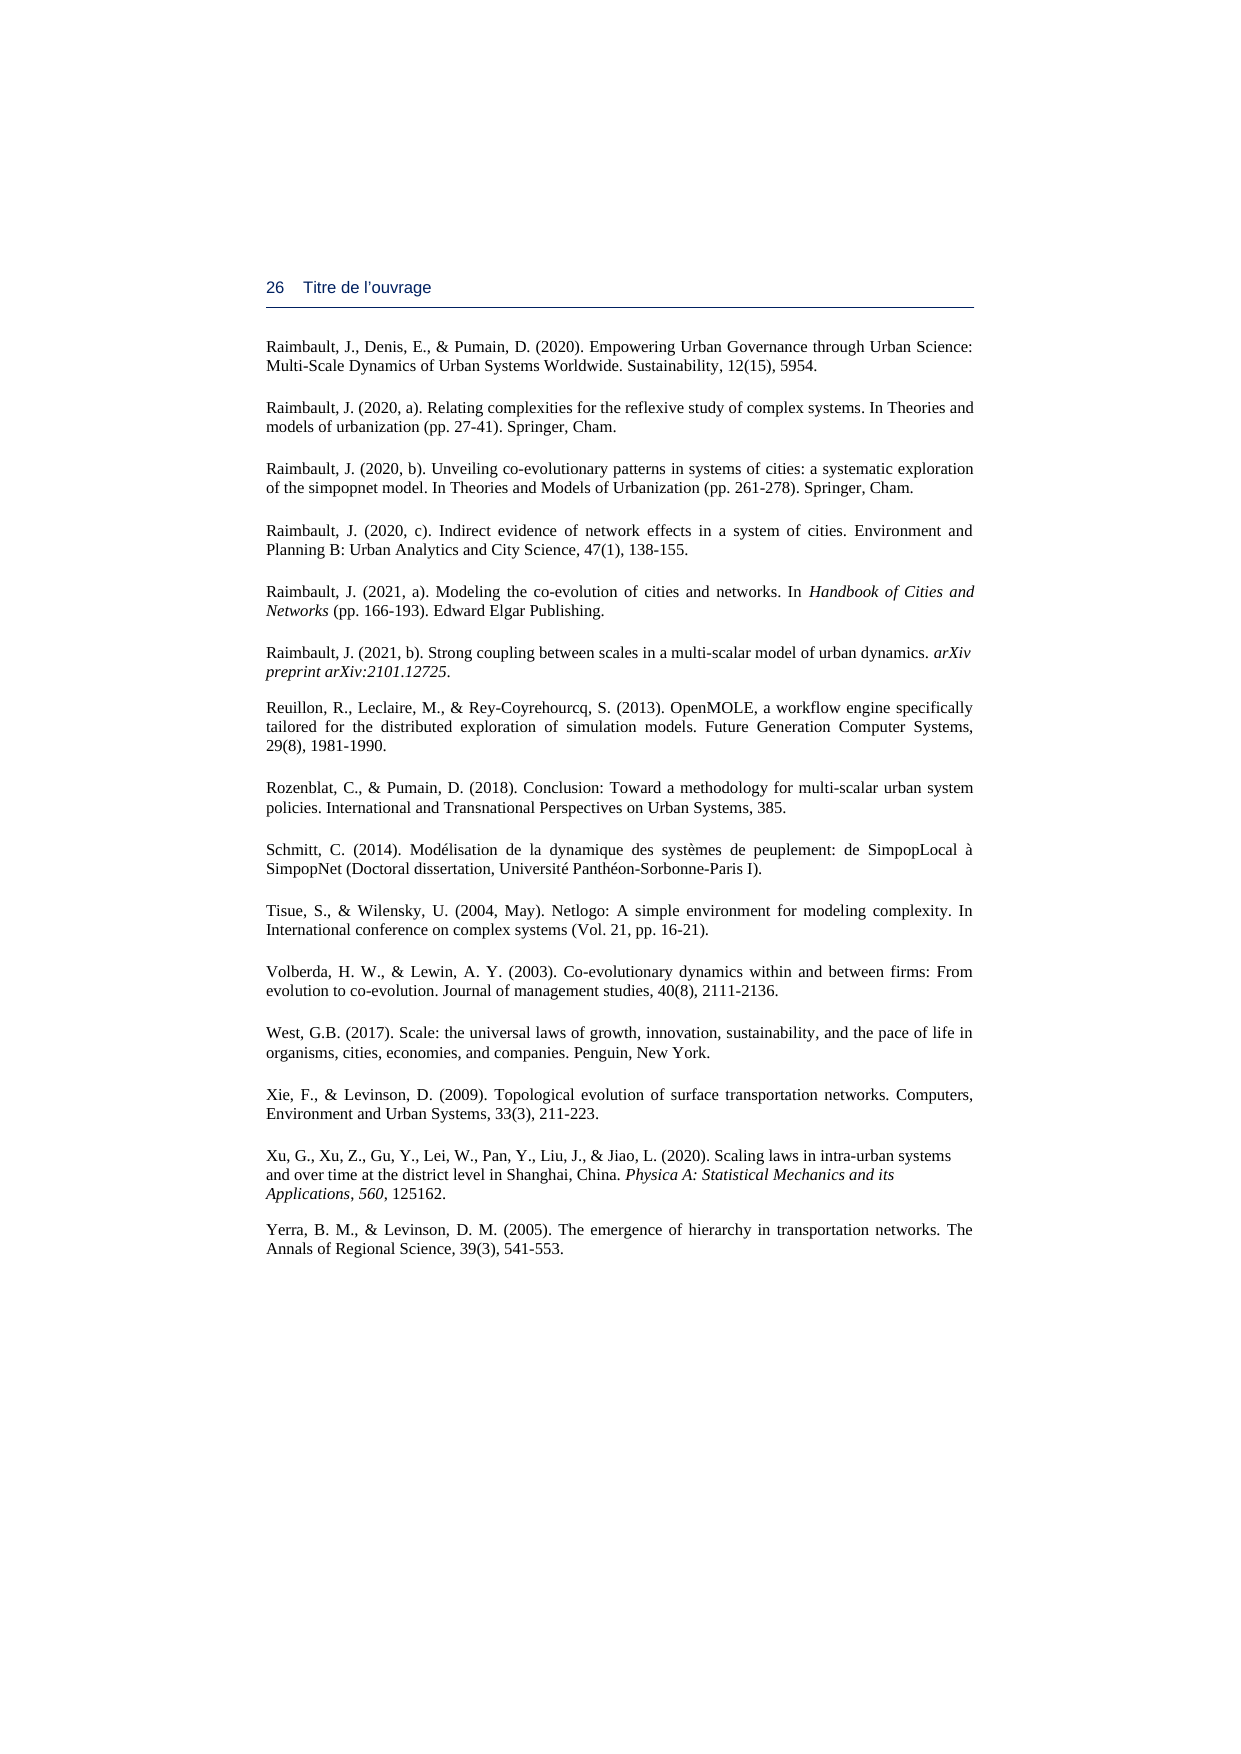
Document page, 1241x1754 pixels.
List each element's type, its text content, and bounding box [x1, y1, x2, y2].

text Xu, G., Xu, Z., Gu, Y., Lei, W., Pan, Y., Liu, J., & Jiao, L. (2020). Scaling laws in intra-urban systems and over time at the district level in Shanghai, China. Physica A: Statistical Mechanics and its Applications, 560, 125162. [266, 1146, 974, 1203]
text Raimbault, J. (2021, a). Modeling the co-evolution of cities and networks. In Handbook of Cities and Networks (pp. 166-193). Edward Elgar Publishing. [266, 582, 974, 620]
text Raimbault, J. (2020, b). Unveiling co-evolutionary patterns in systems of cities: a systematic exploration of the simpopnet model. In Theories and Models of Urbanization (pp. 261-278). Springer, Cham. [266, 459, 974, 497]
text Rozenblat, C., & Pumain, D. (2018). Conclusion: Toward a methodology for multi-scalar urban system policies. International and Transnational Perspectives on Urban Systems, 385. [266, 778, 974, 817]
text Xie, F., & Levinson, D. (2009). Topological evolution of surface transportation networks. Computers, Environment and Urban Systems, 33(3), 211-223. [266, 1084, 974, 1123]
text Reuillon, R., Leclaire, M., & Rey-Coyrehourcq, S. (2013). OpenMOLE, a workflow engine specifically tailored for the distributed exploration of simulation models. Future Generation Computer Systems, 29(8), 1981-1990. [266, 698, 974, 755]
text Raimbault, J. (2020, c). Indirect evidence of network effects in a system of cities. Environment and Planning B: Urban Analytics and City Science, 47(1), 138-155. [266, 520, 974, 559]
text West, G.B. (2017). Scale: the universal laws of growth, innovation, sustainability, and the pace of life in organisms, cities, economies, and companies. Penguin, New York. [266, 1023, 974, 1062]
text Raimbault, J. (2020, a). Relating complexities for the reflexive study of complex systems. In Theories and models of urbanization (pp. 27-41). Springer, Cham. [266, 398, 974, 436]
text Schmitt, C. (2014). Modélisation de la dynamique des systèmes de peuplement: de SimpopLocal à SimpopNet (Doctoral dissertation, Université Panthéon-Sorbonne-Paris I). [266, 839, 974, 878]
text Volberda, H. W., & Lewin, A. Y. (2003). Co‐evolutionary dynamics within and between firms: From evolution to co‐evolution. Journal of management studies, 40(8), 2111-2136. [266, 962, 974, 1000]
text Tisue, S., & Wilensky, U. (2004, May). Netlogo: A simple environment for modeling complexity. In International conference on complex systems (Vol. 21, pp. 16-21). [266, 901, 974, 939]
text Raimbault, J., Denis, E., & Pumain, D. (2020). Empowering Urban Governance through Urban Science: Multi-Scale Dynamics of Urban Systems Worldwide. Sustainability, 12(15), 5954. [266, 337, 974, 375]
text Raimbault, J. (2021, b). Strong coupling between scales in a multi-scalar model of urban dynamics. arXiv preprint arXiv:2101.12725. [266, 643, 974, 681]
text Yerra, B. M., & Levinson, D. M. (2005). The emergence of hierarchy in transportation networks. The Annals of Regional Science, 39(3), 541-553. [266, 1220, 974, 1258]
